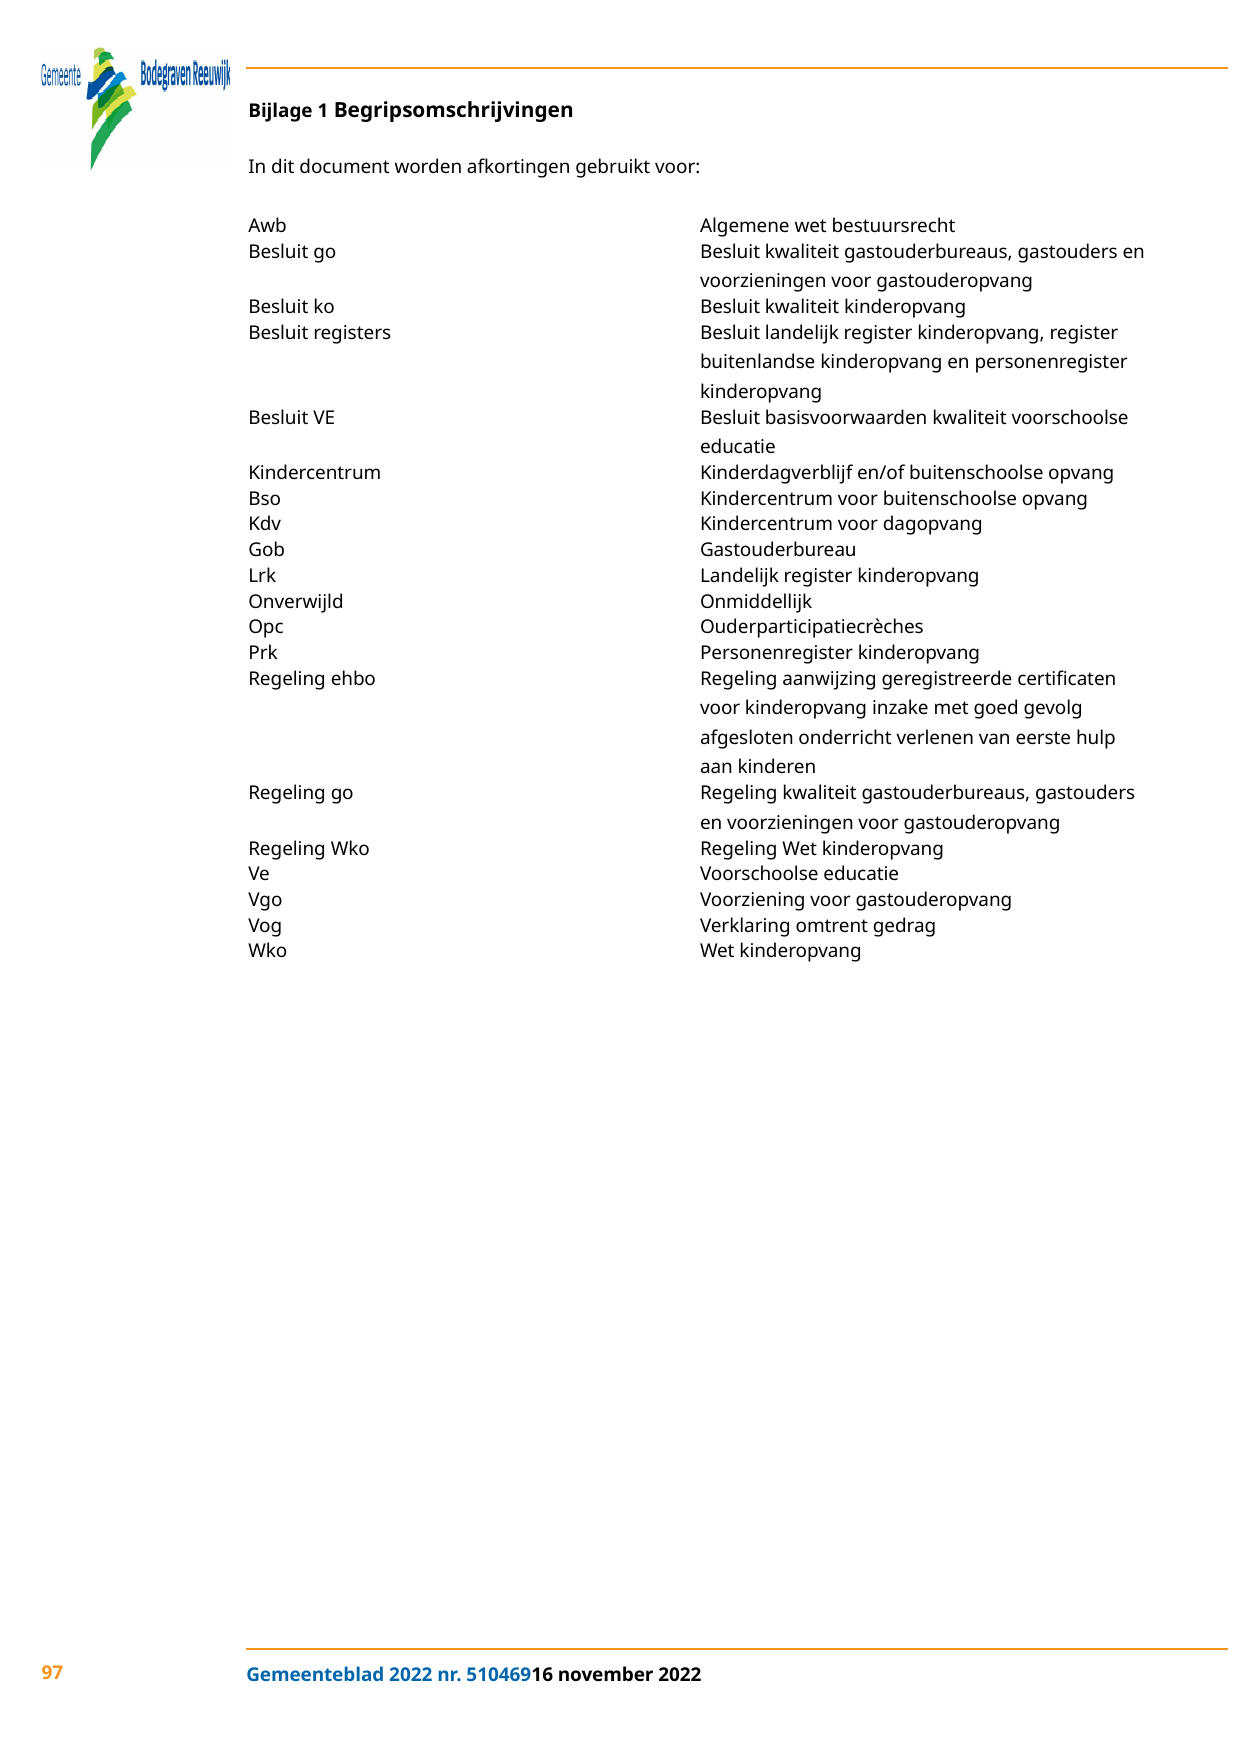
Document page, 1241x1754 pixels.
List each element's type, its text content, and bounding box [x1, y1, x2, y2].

table_cell Opc [248, 614, 700, 639]
table_cell Kinderdagverblijf en/of buitenschoolse opvang [700, 459, 1152, 485]
table_cell Besluit kwaliteit kinderopvang [700, 293, 1152, 319]
table_cell Regeling ehbo [248, 665, 700, 779]
table_cell Besluit ko [248, 293, 700, 319]
table_cell Ouderparticipatiecrèches [700, 614, 1152, 639]
table_cell Onverwijld [248, 588, 700, 613]
table_cell Kindercentrum [248, 459, 700, 485]
table_cell Ve [248, 861, 700, 886]
table_cell Wko [248, 938, 700, 963]
table_cell Verklaring omtrent gedrag [700, 912, 1152, 938]
table_cell Kdv [248, 511, 700, 536]
table_cell Regeling aanwijzing geregistreerde certificaten voor kinderopvang inzake met goed gevolg afgesloten onderricht verlenen van eerste hulp aan kinderen [700, 665, 1152, 779]
table_cell Besluit landelijk register kinderopvang, register buitenlandse kinderopvang en personenregister kinderopvang [700, 319, 1152, 404]
table_cell Regeling Wko [248, 835, 700, 861]
table_header Awb [248, 212, 700, 238]
table_cell Kindercentrum voor buitenschoolse opvang [700, 485, 1152, 511]
table_cell Prk [248, 639, 700, 665]
table_cell Personenregister kinderopvang [700, 639, 1152, 665]
table_cell Vgo [248, 886, 700, 912]
picture [41, 47, 231, 172]
table_cell Besluit VE [248, 404, 700, 459]
table_cell Voorschoolse educatie [700, 861, 1152, 886]
table_cell Vog [248, 912, 700, 938]
table_cell Regeling go [248, 780, 700, 835]
table_cell Bso [248, 485, 700, 511]
table_cell Lrk [248, 562, 700, 588]
table_cell Besluit basisvoorwaarden kwaliteit voorschoolse educatie [700, 404, 1152, 459]
table_cell Gastouderbureau [700, 536, 1152, 562]
table_cell Wet kinderopvang [700, 938, 1152, 963]
table_header Algemene wet bestuursrecht [700, 212, 1152, 238]
table_cell Onmiddellijk [700, 588, 1152, 613]
text Bijlage 1 Begripsomschrijvingen [248, 95, 1152, 123]
table_cell Landelijk register kinderopvang [700, 562, 1152, 588]
table_cell Kindercentrum voor dagopvang [700, 511, 1152, 536]
table_cell Gob [248, 536, 700, 562]
table_cell Regeling kwaliteit gastouderbureaus, gastouders en voorzieningen voor gastouderopvang [700, 780, 1152, 835]
table_cell Regeling Wet kinderopvang [700, 835, 1152, 861]
table_cell Besluit kwaliteit gastouderbureaus, gastouders en voorzieningen voor gastouderopvang [700, 238, 1152, 293]
table_cell Besluit registers [248, 319, 700, 404]
table_cell Besluit go [248, 238, 700, 293]
text In dit document worden afkortingen gebruikt voor: [248, 153, 1152, 179]
table_cell Voorziening voor gastouderopvang [700, 886, 1152, 912]
